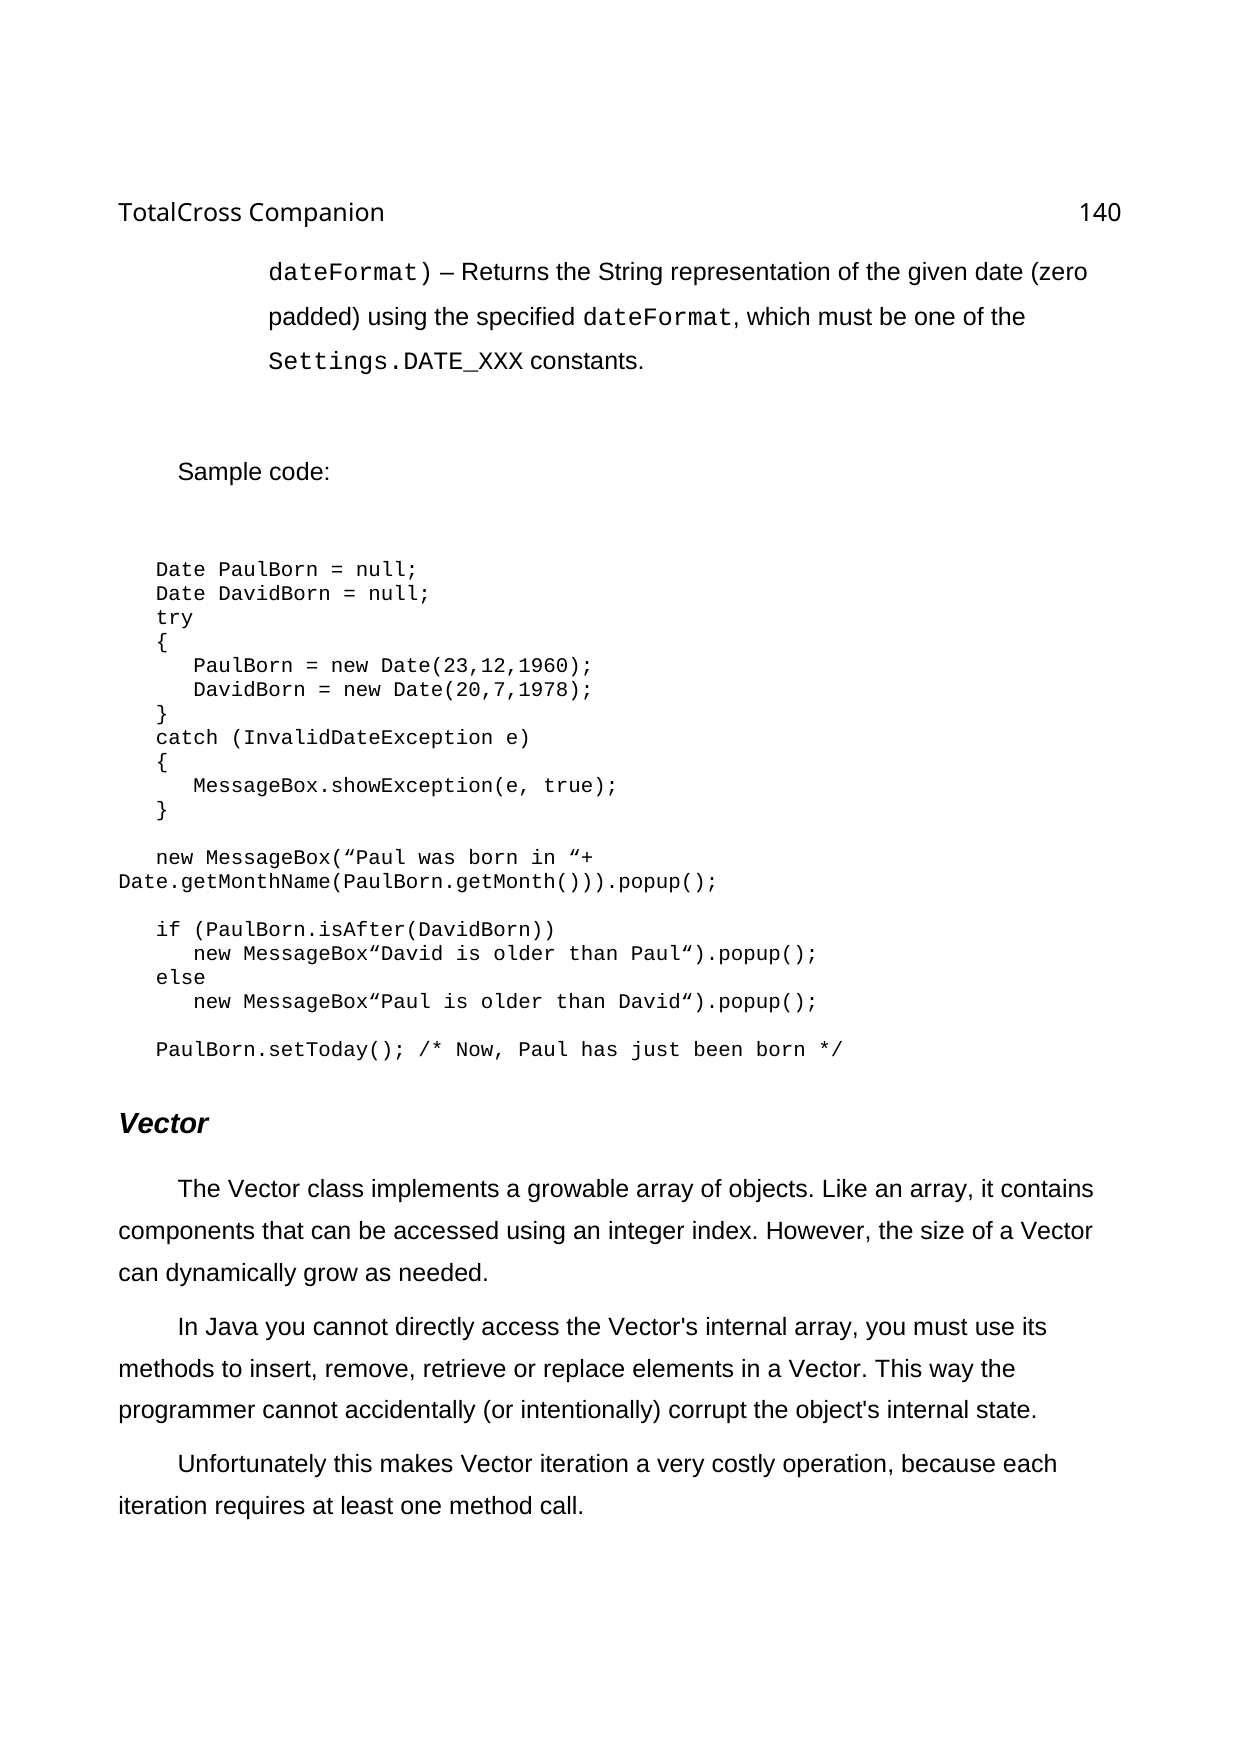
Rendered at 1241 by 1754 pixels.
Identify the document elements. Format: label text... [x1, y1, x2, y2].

text new MessageBox“Paul is older than David“).popup(); [118, 991, 1122, 1014]
text catch (InvalidDateException e) [118, 727, 1122, 751]
text { [118, 631, 1122, 655]
text Date PaulBorn = null; [118, 559, 1122, 583]
text if (PaulBorn.isAfter(DavidBorn)) [118, 919, 1122, 943]
list dateFormat) – Returns the String representation of the given date (zero padded) using the specified dateFormat, which must be one of the Settings.DATE_XXX constants. [231, 258, 1122, 377]
text In Java you cannot directly access the Vector's internal array, you must use its methods to insert, remove, retrieve or replace elements in a Vector. This way the programmer cannot accidentally (or intentionally) corrupt the object's internal state. [118, 1312, 1122, 1424]
text Sample code: [118, 458, 1122, 486]
text PaulBorn.setToday(); /* Now, Paul has just been born */ [118, 1038, 1122, 1062]
text DavidBorn = new Date(20,7,1978); [118, 679, 1122, 703]
text else [118, 967, 1122, 991]
text Unfortunately this makes Vector iteration a very costly operation, because each iteration requires at least one method call. [118, 1450, 1122, 1520]
text MessageBox.showException(e, true); [118, 775, 1122, 799]
text Date DavidBorn = null; [118, 583, 1122, 607]
text { [118, 751, 1122, 775]
text new MessageBox“David is older than Paul“).popup(); [118, 943, 1122, 967]
text new MessageBox(“Paul was born in “+ Date.getMonthName(PaulBorn.getMonth())).popup(); [118, 847, 1122, 895]
text The Vector class implements a growable array of objects. Like an array, it contains components that can be accessed using an integer index. However, the size of a Vector can dynamically grow as needed. [118, 1175, 1122, 1287]
text try [118, 607, 1122, 631]
text PaulBorn = new Date(23,12,1960); [118, 655, 1122, 679]
subtitle Vector [118, 1107, 1122, 1139]
text } [118, 799, 1122, 823]
text } [118, 703, 1122, 727]
